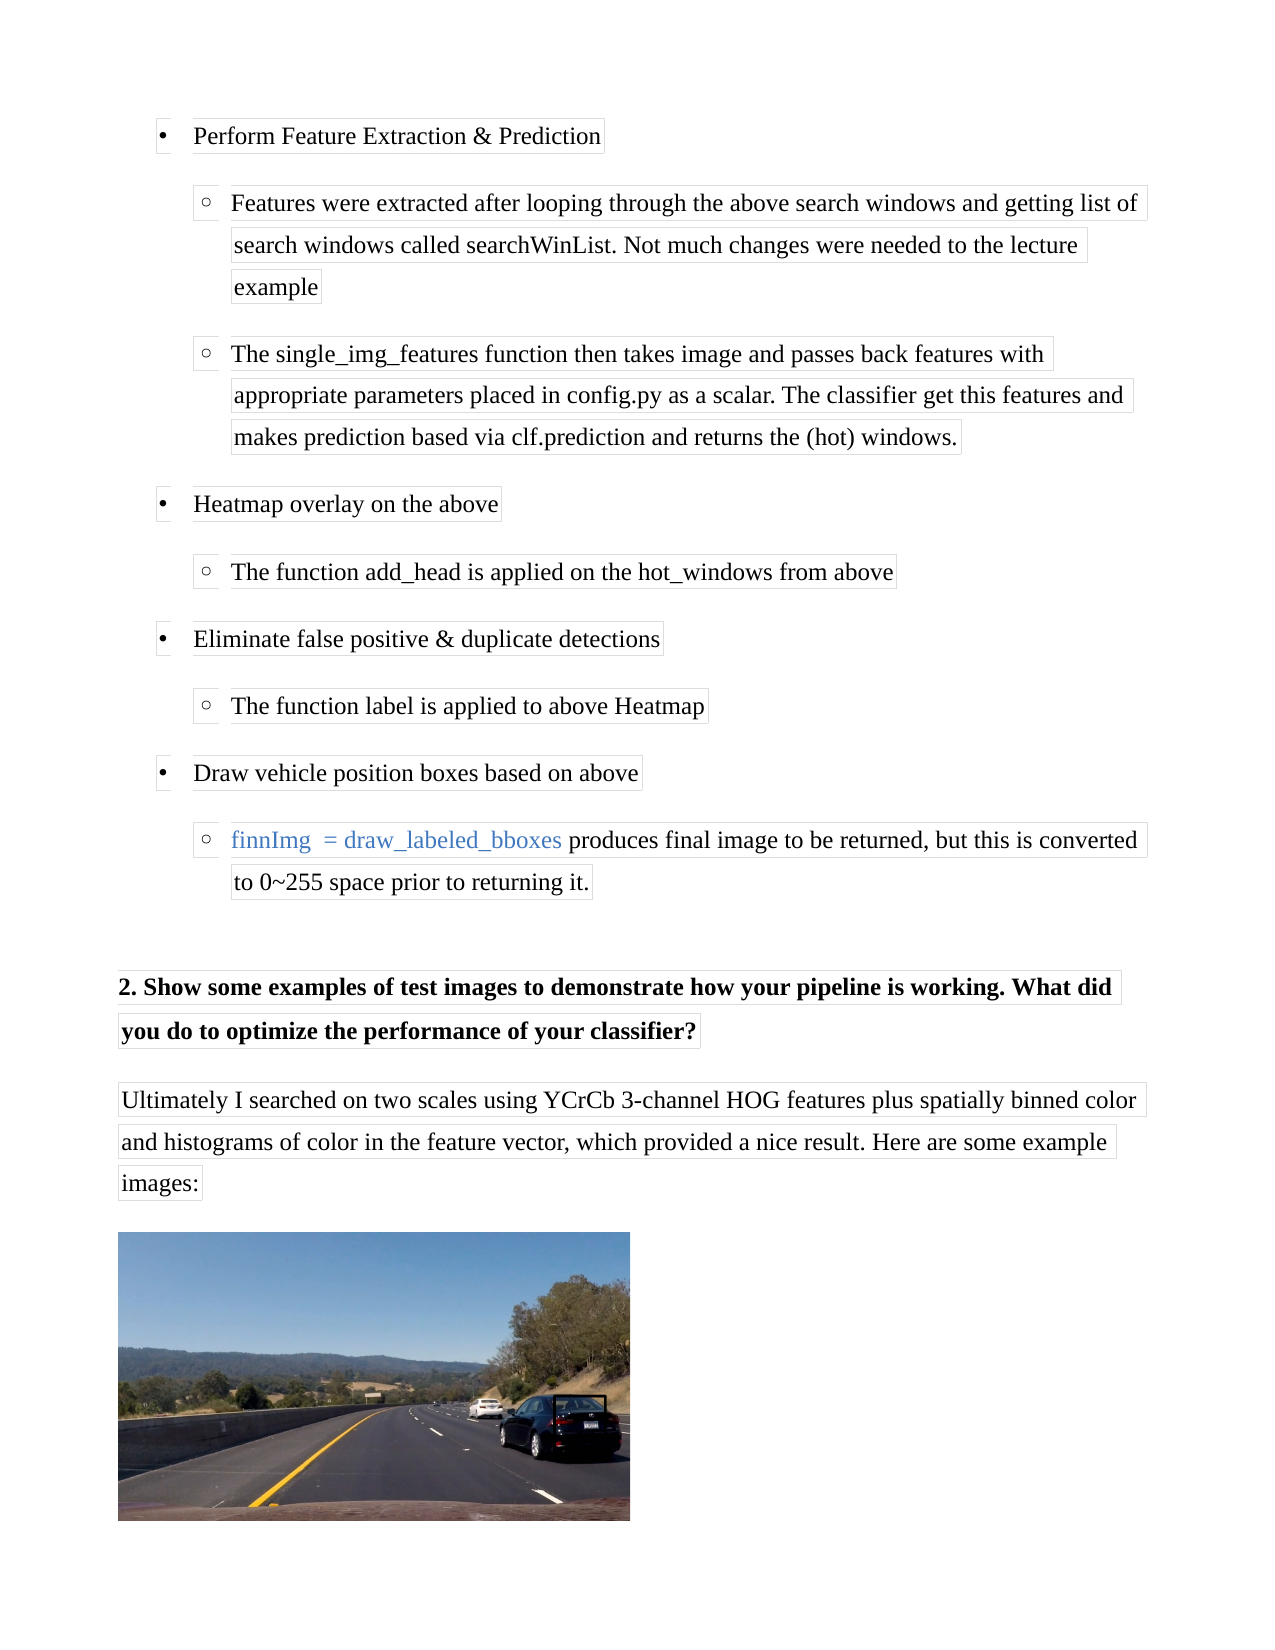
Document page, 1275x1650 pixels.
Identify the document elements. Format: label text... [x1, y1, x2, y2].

list [664, 621, 1157, 656]
list [605, 118, 1157, 153]
list The single_img_features function then takes image and passes back features with appropriate parameters placed in config.py as a scalar. The classifier get this features and makes prediction based via clf.prediction and returns the (hot) windows. [193, 336, 1157, 454]
list Draw vehicle position boxes based on above [157, 755, 642, 790]
list Eliminate false positive & duplicate detections [157, 621, 663, 656]
text Ultimately I searched on two scales using YCrCb 3-channel HOG features plus spatially binned color and histograms of color in the feature vector, which provided a nice result. Here are some example images: [118, 1082, 1157, 1200]
subtitle 2. Show some examples of test images to demonstrate how your pipeline is working. What did you do to optimize the performance of your classifier? [118, 969, 1157, 1048]
list [897, 553, 1157, 588]
list Heatmap overlay on the above [157, 486, 501, 521]
list [643, 755, 1157, 790]
picture [118, 1232, 631, 1521]
list [709, 688, 1157, 723]
list Perform Feature Extraction & Prediction [157, 118, 604, 153]
list The function add_head is applied on the hot_windows from above [193, 553, 896, 588]
list Features were extracted after looping through the above search windows and getting list of search windows called searchWinList. Not much changes were needed to the lecture example [193, 185, 1157, 303]
list finnImg = draw_labeled_bboxes produces final image to be returned, but this is converted to 0~255 space prior to returning it. [193, 822, 1157, 899]
list The function label is applied to above Heatmap [194, 688, 708, 723]
list [502, 486, 1157, 521]
